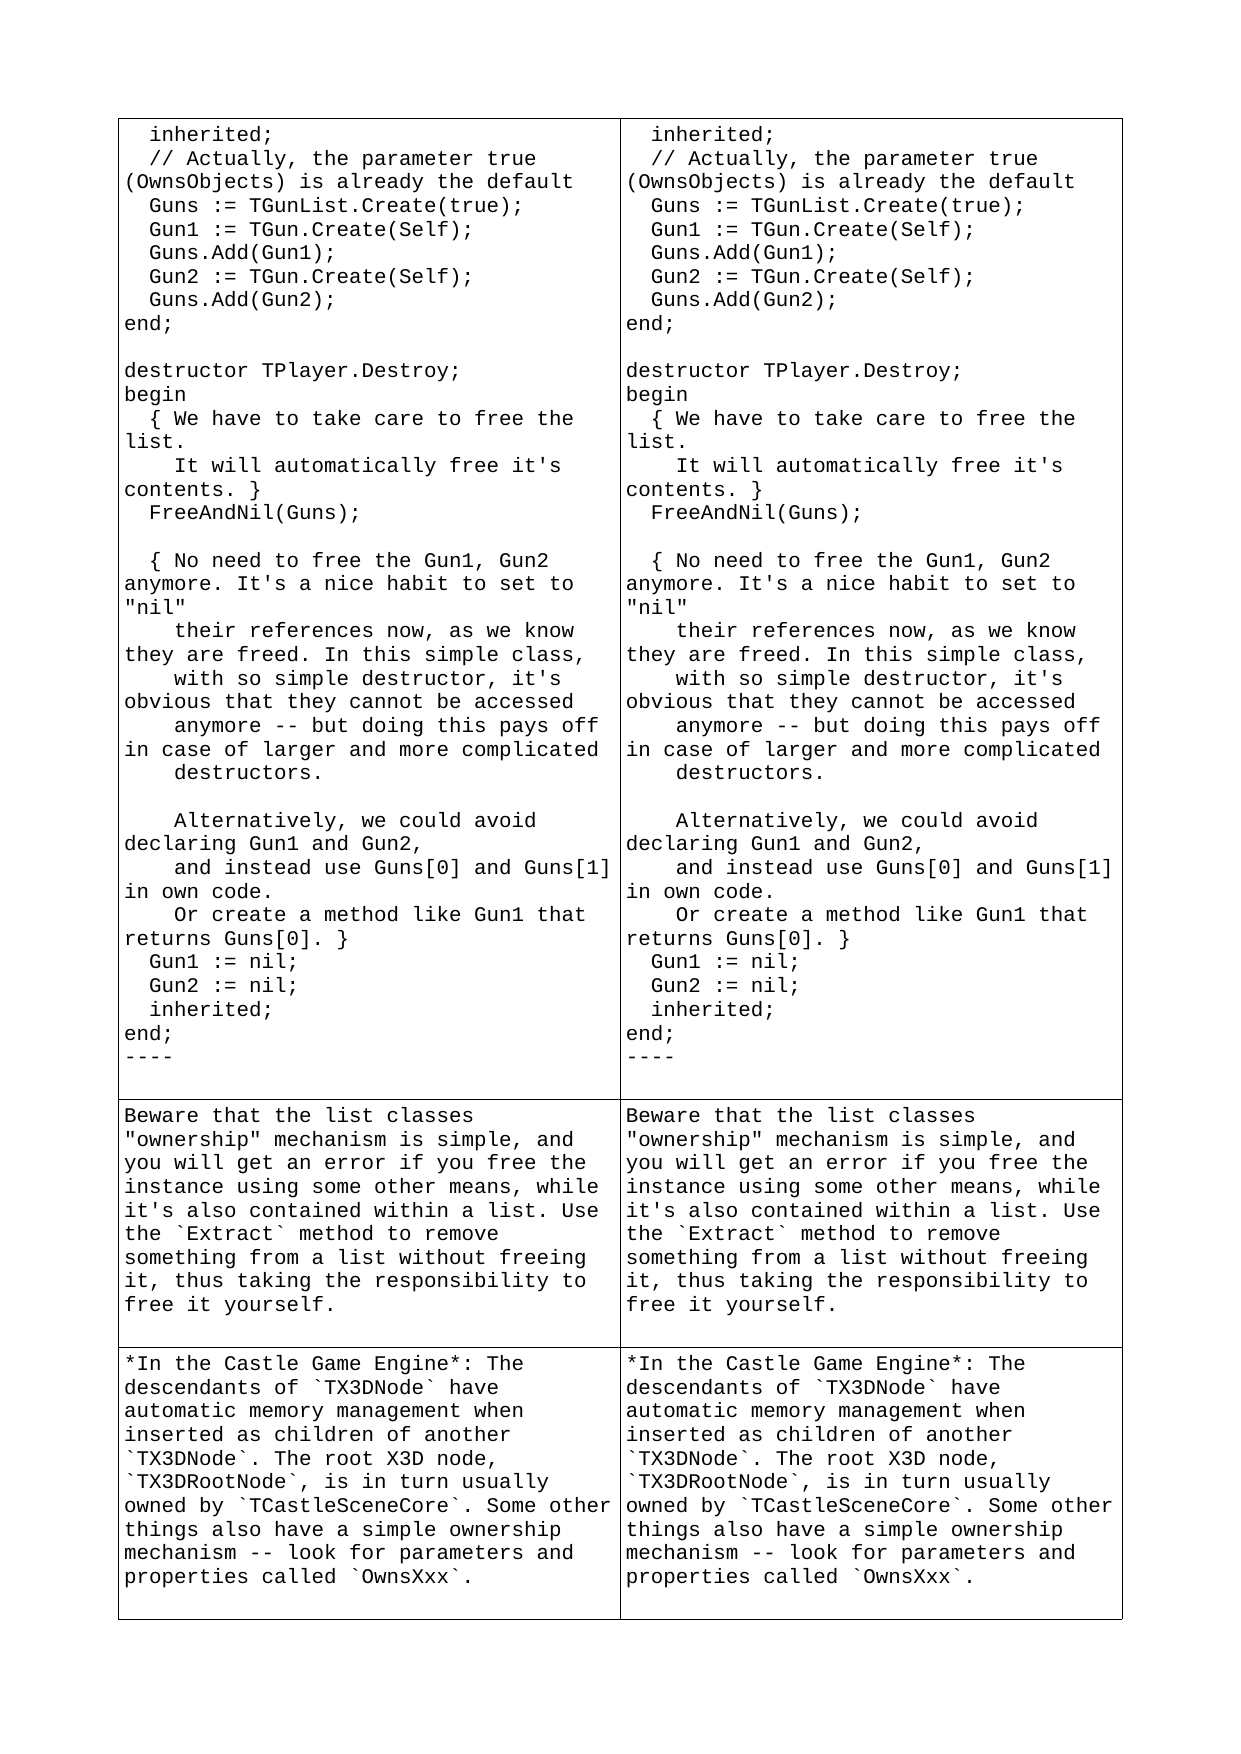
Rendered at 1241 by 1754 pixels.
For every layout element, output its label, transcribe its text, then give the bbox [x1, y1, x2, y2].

table_cell *In the Castle Game Engine*: The descendants of `TX3DNode` have automatic memory management when inserted as children of another `TX3DNode`. The root X3D node, `TX3DRootNode`, is in turn usually owned by `TCastleSceneCore`. Some other things also have a simple ownership mechanism -- look for parameters and properties called `OwnsXxx`. [621, 1348, 1122, 1619]
table_cell inherited; // Actually, the parameter true (OwnsObjects) is already the default Guns := TGunList.Create(true); Gun1 := TGun.Create(Self); Guns.Add(Gun1); Gun2 := TGun.Create(Self); Guns.Add(Gun2); end; destructor TPlayer.Destroy; begin { We have to take care to free the list. It will automatically free it's contents. } FreeAndNil(Guns); { No need to free the Gun1, Gun2 anymore. It's a nice habit to set to "nil" their references now, as we know they are freed. In this simple class, with so simple destructor, it's obvious that they cannot be accessed anymore -- but doing this pays off in case of larger and more complicated destructors. Alternatively, we could avoid declaring Gun1 and Gun2, and instead use Guns[0] and Guns[1] in own code. Or create a method like Gun1 that returns Guns[0]. } Gun1 := nil; Gun2 := nil; inherited; end; ---- [119, 119, 620, 1099]
table_cell *In the Castle Game Engine*: The descendants of `TX3DNode` have automatic memory management when inserted as children of another `TX3DNode`. The root X3D node, `TX3DRootNode`, is in turn usually owned by `TCastleSceneCore`. Some other things also have a simple ownership mechanism -- look for parameters and properties called `OwnsXxx`. [119, 1348, 620, 1619]
table_cell Beware that the list classes "ownership" mechanism is simple, and you will get an error if you free the instance using some other means, while it's also contained within a list. Use the `Extract` method to remove something from a list without freeing it, thus taking the responsibility to free it yourself. [621, 1100, 1122, 1347]
table_cell Beware that the list classes "ownership" mechanism is simple, and you will get an error if you free the instance using some other means, while it's also contained within a list. Use the `Extract` method to remove something from a list without freeing it, thus taking the responsibility to free it yourself. [119, 1100, 620, 1347]
table_cell inherited; // Actually, the parameter true (OwnsObjects) is already the default Guns := TGunList.Create(true); Gun1 := TGun.Create(Self); Guns.Add(Gun1); Gun2 := TGun.Create(Self); Guns.Add(Gun2); end; destructor TPlayer.Destroy; begin { We have to take care to free the list. It will automatically free it's contents. } FreeAndNil(Guns); { No need to free the Gun1, Gun2 anymore. It's a nice habit to set to "nil" their references now, as we know they are freed. In this simple class, with so simple destructor, it's obvious that they cannot be accessed anymore -- but doing this pays off in case of larger and more complicated destructors. Alternatively, we could avoid declaring Gun1 and Gun2, and instead use Guns[0] and Guns[1] in own code. Or create a method like Gun1 that returns Guns[0]. } Gun1 := nil; Gun2 := nil; inherited; end; ---- [621, 119, 1122, 1099]
